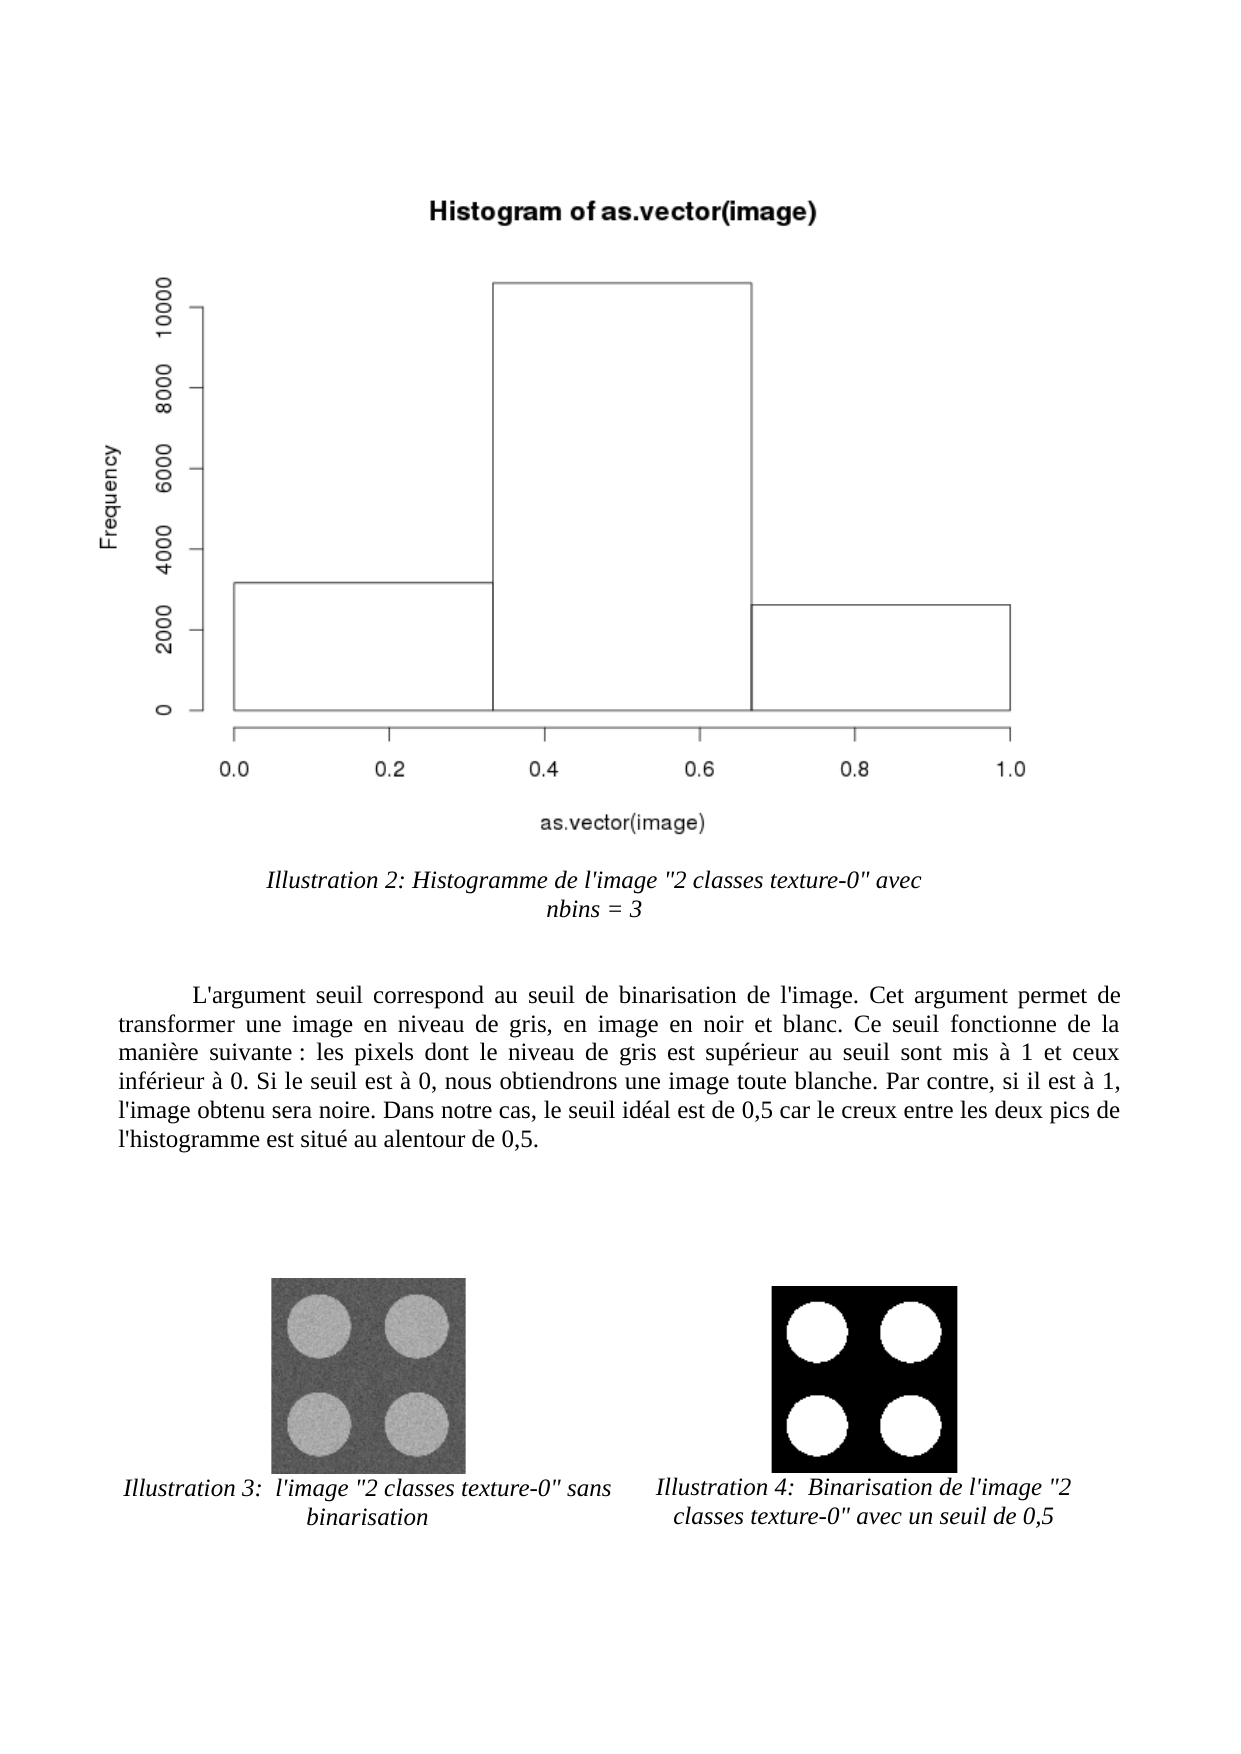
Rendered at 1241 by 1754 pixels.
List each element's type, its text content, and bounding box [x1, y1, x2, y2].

text L'argument seuil correspond au seuil de binarisation de l'image. Cet argument permet de transformer une image en niveau de gris, en image en noir et blanc. Ce seuil fonctionne de la manière suivante : les pixels dont le niveau de gris est supérieur au seuil sont mis à 1 et ceux inférieur à 0. Si le seuil est à 0, nous obtiendrons une image toute blanche. Par contre, si il est à 1, l'image obtenu sera noire. Dans notre cas, le seuil idéal est de 0,5 car le creux entre les deux pics de l'histogramme est situé au alentour de 0,5. [118, 980, 1122, 1152]
picture [771, 1286, 958, 1473]
table_header [118, 1549, 620, 1587]
table_header [118, 1239, 620, 1548]
table_header [620, 1239, 1117, 1587]
picture [93, 156, 1098, 865]
picture [271, 1278, 466, 1474]
text Illustration 2: Histogramme de l'image "2 classes texture-0" avec nbins = 3 [252, 865, 938, 922]
